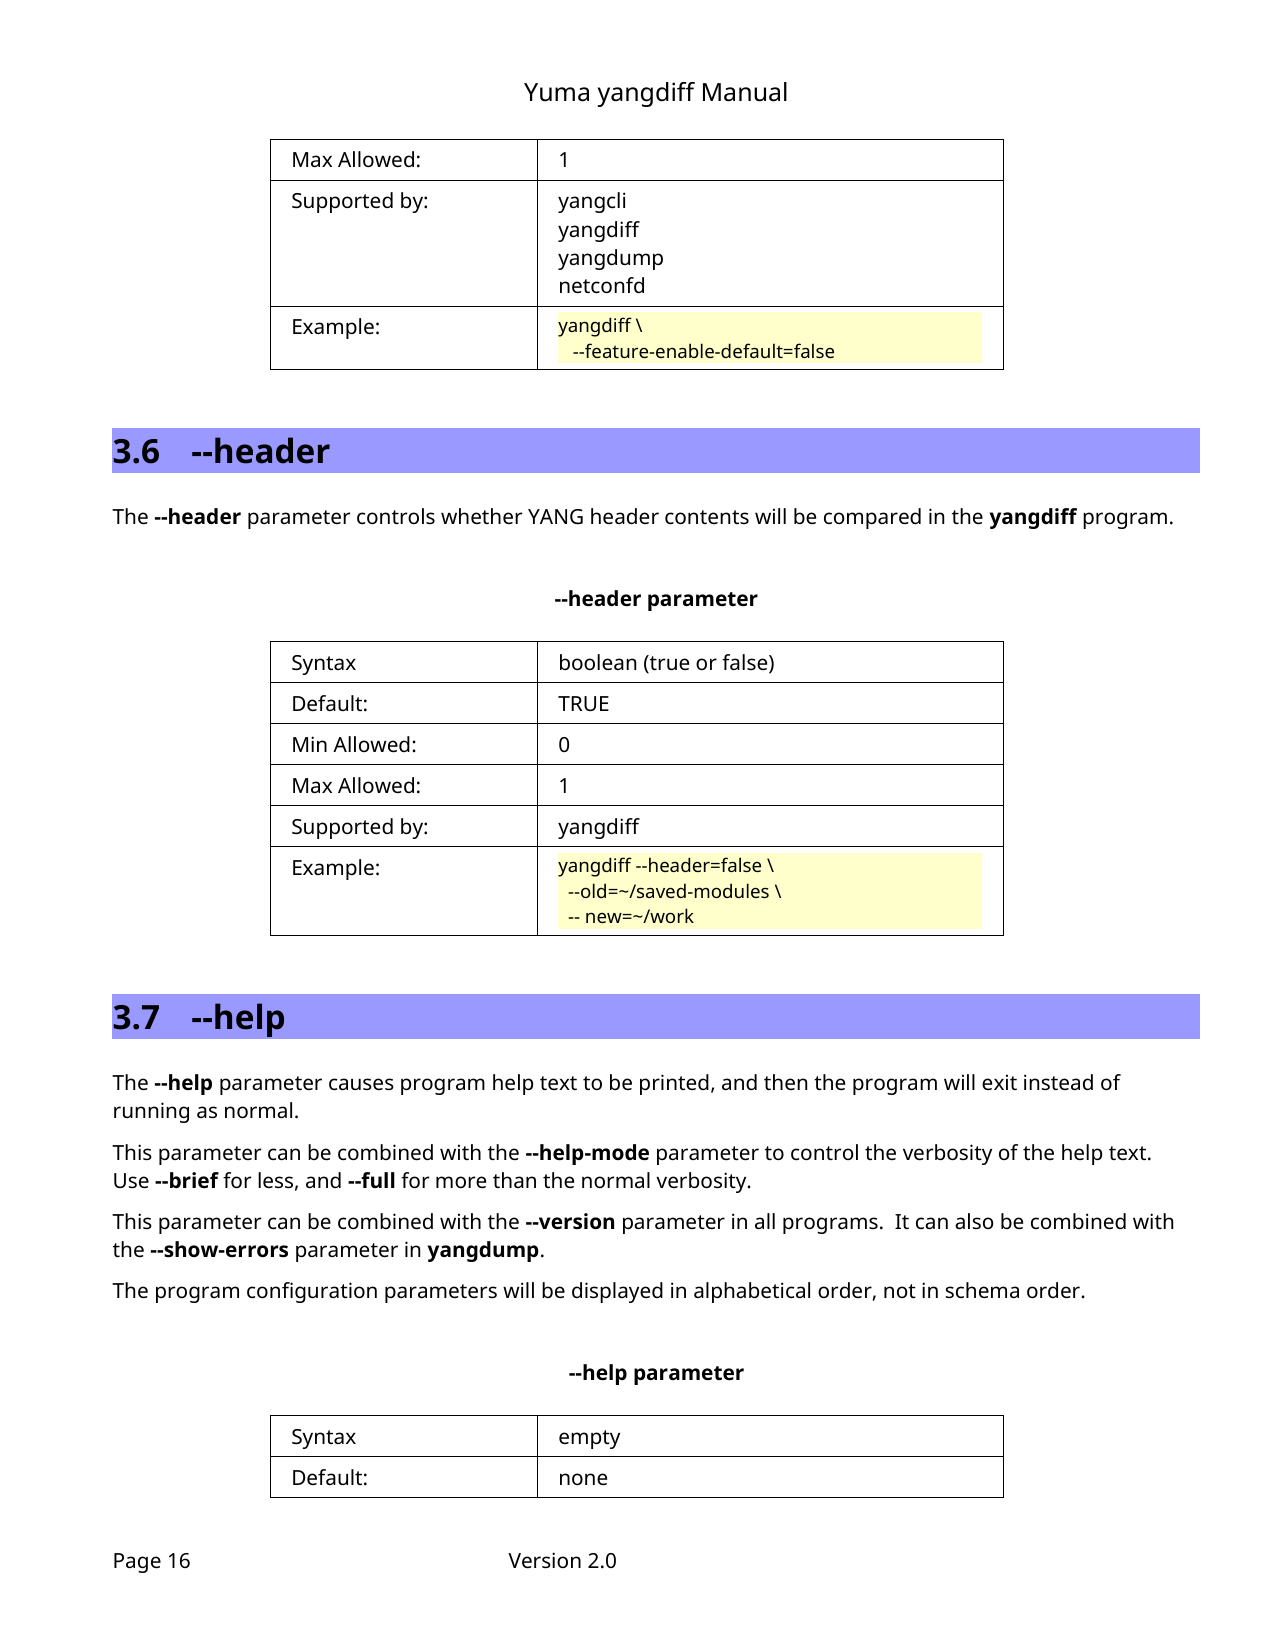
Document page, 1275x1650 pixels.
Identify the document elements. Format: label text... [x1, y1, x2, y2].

subtitle --header [112, 428, 1200, 473]
text The --header parameter controls whether YANG header contents will be compared in the yangdiff program. [112, 502, 1200, 531]
text This parameter can be combined with the --help-mode parameter to control the verbosity of the help text. Use --brief for less, and --full for more than the normal verbosity. [112, 1138, 1200, 1194]
table_cell Example: [271, 847, 537, 935]
table_cell yangdiff [538, 806, 1003, 846]
table_cell Max Allowed: [271, 765, 537, 805]
subtitle --help [112, 994, 1200, 1039]
table_cell yangdiff \ --feature-enable-default=false [538, 307, 1003, 369]
table_cell TRUE [538, 683, 1003, 723]
table_cell 1 [538, 140, 1003, 179]
table_cell 0 [538, 724, 1003, 764]
table_cell none [538, 1457, 1003, 1497]
table_header boolean (true or false) [538, 642, 1003, 682]
text This parameter can be combined with the --version parameter in all programs. It can also be combined with the --show-errors parameter in yangdump. [112, 1207, 1200, 1264]
table_cell Example: [271, 307, 537, 369]
table_cell Default: [271, 1457, 537, 1497]
subtitle --header parameter [127, 584, 1185, 613]
subtitle --help parameter [127, 1358, 1185, 1387]
table_cell Default: [271, 683, 537, 723]
text The program configuration parameters will be displayed in alphabetical order, not in schema order. [112, 1276, 1200, 1305]
table_cell yangdiff --header=false \ --old=~/saved-modules \ -- new=~/work [538, 847, 1003, 935]
table_cell Supported by: [271, 806, 537, 846]
text The --help parameter causes program help text to be printed, and then the program will exit instead of running as normal. [112, 1068, 1200, 1125]
table_cell Supported by: [271, 181, 537, 306]
table_header empty [538, 1416, 1003, 1456]
table_cell 1 [538, 765, 1003, 805]
table_cell yangcli yangdiff yangdump netconfd [538, 181, 1003, 306]
table_cell Max Allowed: [271, 140, 537, 179]
table_cell Min Allowed: [271, 724, 537, 764]
table_header Syntax [271, 1416, 537, 1456]
table_header Syntax [271, 642, 537, 682]
